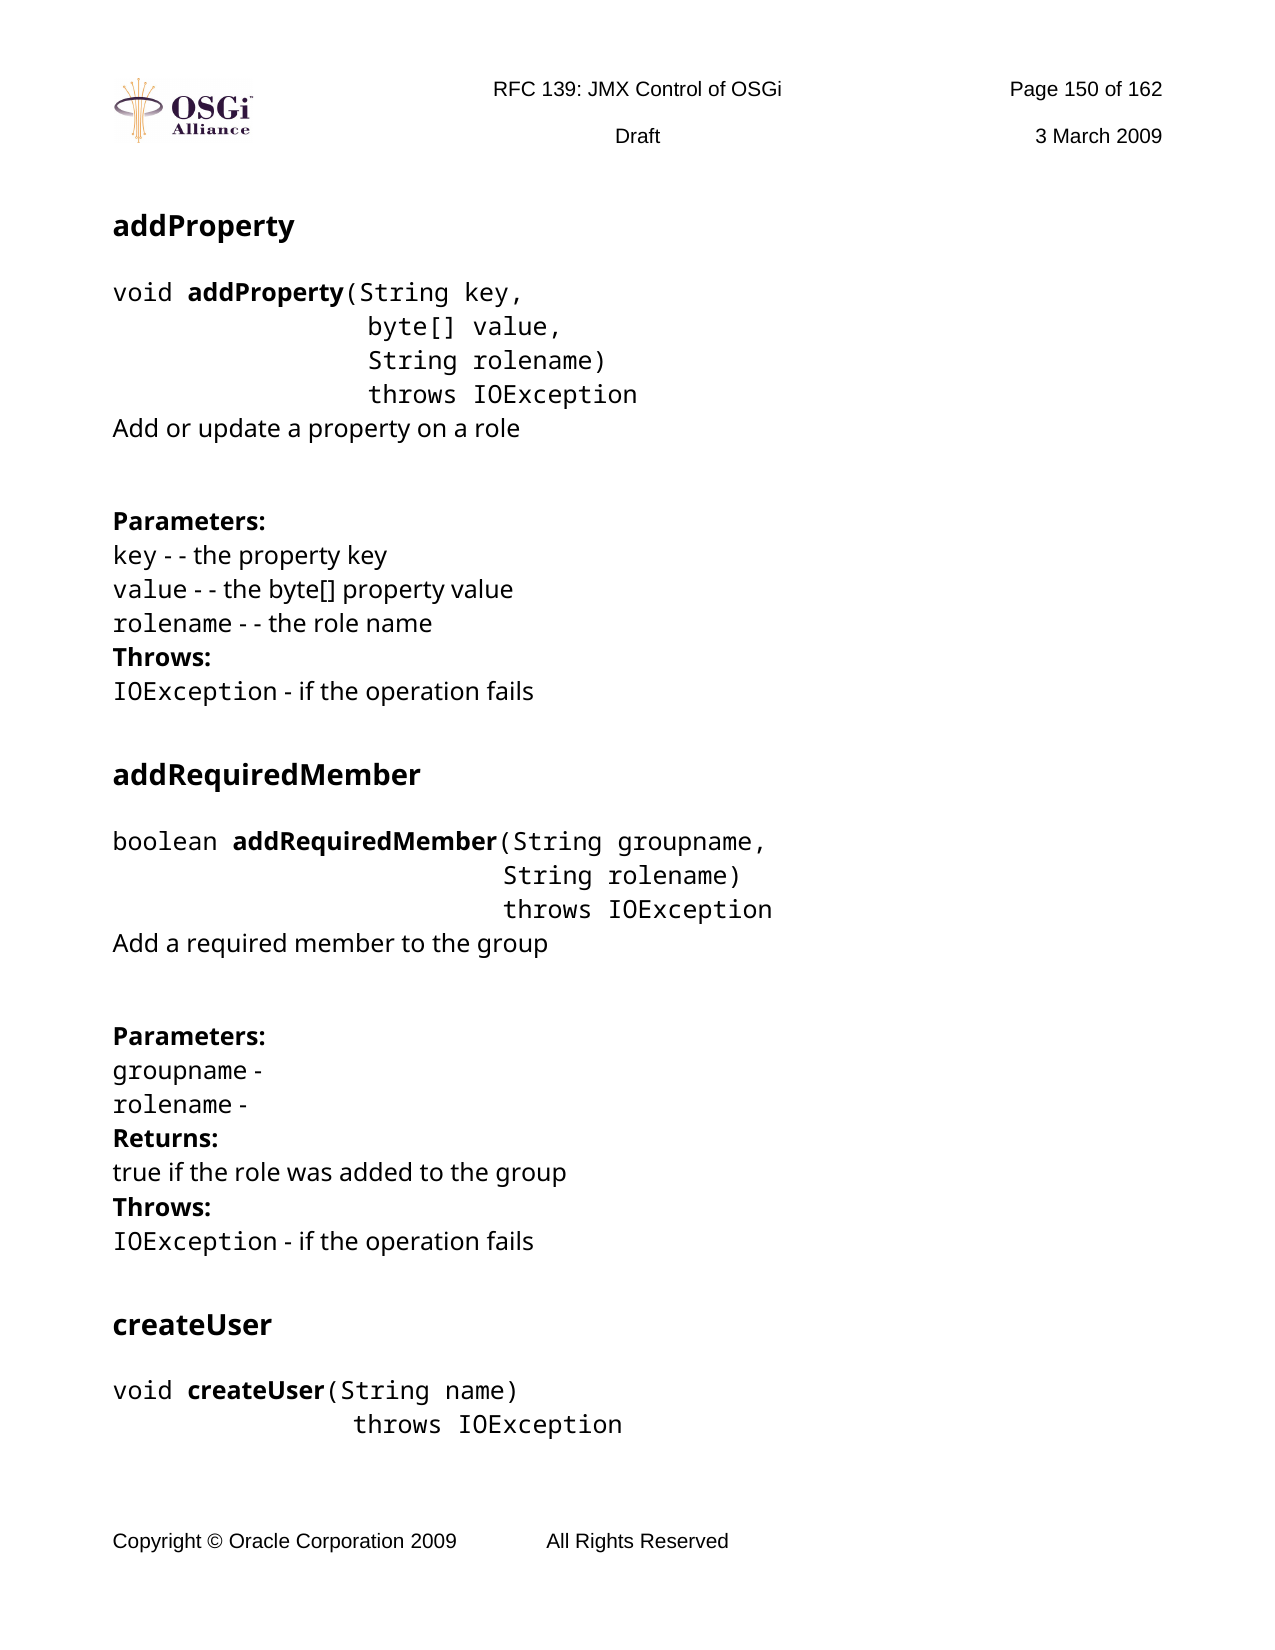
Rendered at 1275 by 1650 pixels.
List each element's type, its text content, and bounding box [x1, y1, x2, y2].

text byte[] value, [112, 308, 1162, 342]
text void createUser(String name) [112, 1373, 1162, 1407]
text Add or update a property on a role [112, 411, 1162, 445]
text throws IOException [112, 1407, 1162, 1441]
text key - - the property key [112, 538, 1162, 572]
text groupname - [112, 1053, 1162, 1087]
text rolename - [112, 1087, 1162, 1121]
text addRequiredMember [112, 755, 1162, 794]
picture [114, 78, 254, 143]
text IOException - if the operation fails [112, 674, 1162, 708]
text Parameters: [112, 1019, 1162, 1053]
text IOException - if the operation fails [112, 1223, 1162, 1257]
text true if the role was added to the group [112, 1155, 1162, 1189]
text String rolename) [112, 342, 1162, 377]
text addProperty [112, 206, 1162, 245]
text createUser [112, 1304, 1162, 1343]
text Throws: [112, 640, 1162, 674]
text Parameters: [112, 504, 1162, 538]
text Add a required member to the group [112, 926, 1162, 960]
text throws IOException [112, 377, 1162, 411]
text String rolename) [112, 858, 1162, 892]
text boolean addRequiredMember(String groupname, [112, 823, 1162, 858]
text value - - the byte[] property value [112, 572, 1162, 606]
text Returns: [112, 1121, 1162, 1155]
text void addProperty(String key, [112, 274, 1162, 308]
text throws IOException [112, 892, 1162, 926]
text rolename - - the role name [112, 606, 1162, 640]
text Throws: [112, 1189, 1162, 1223]
